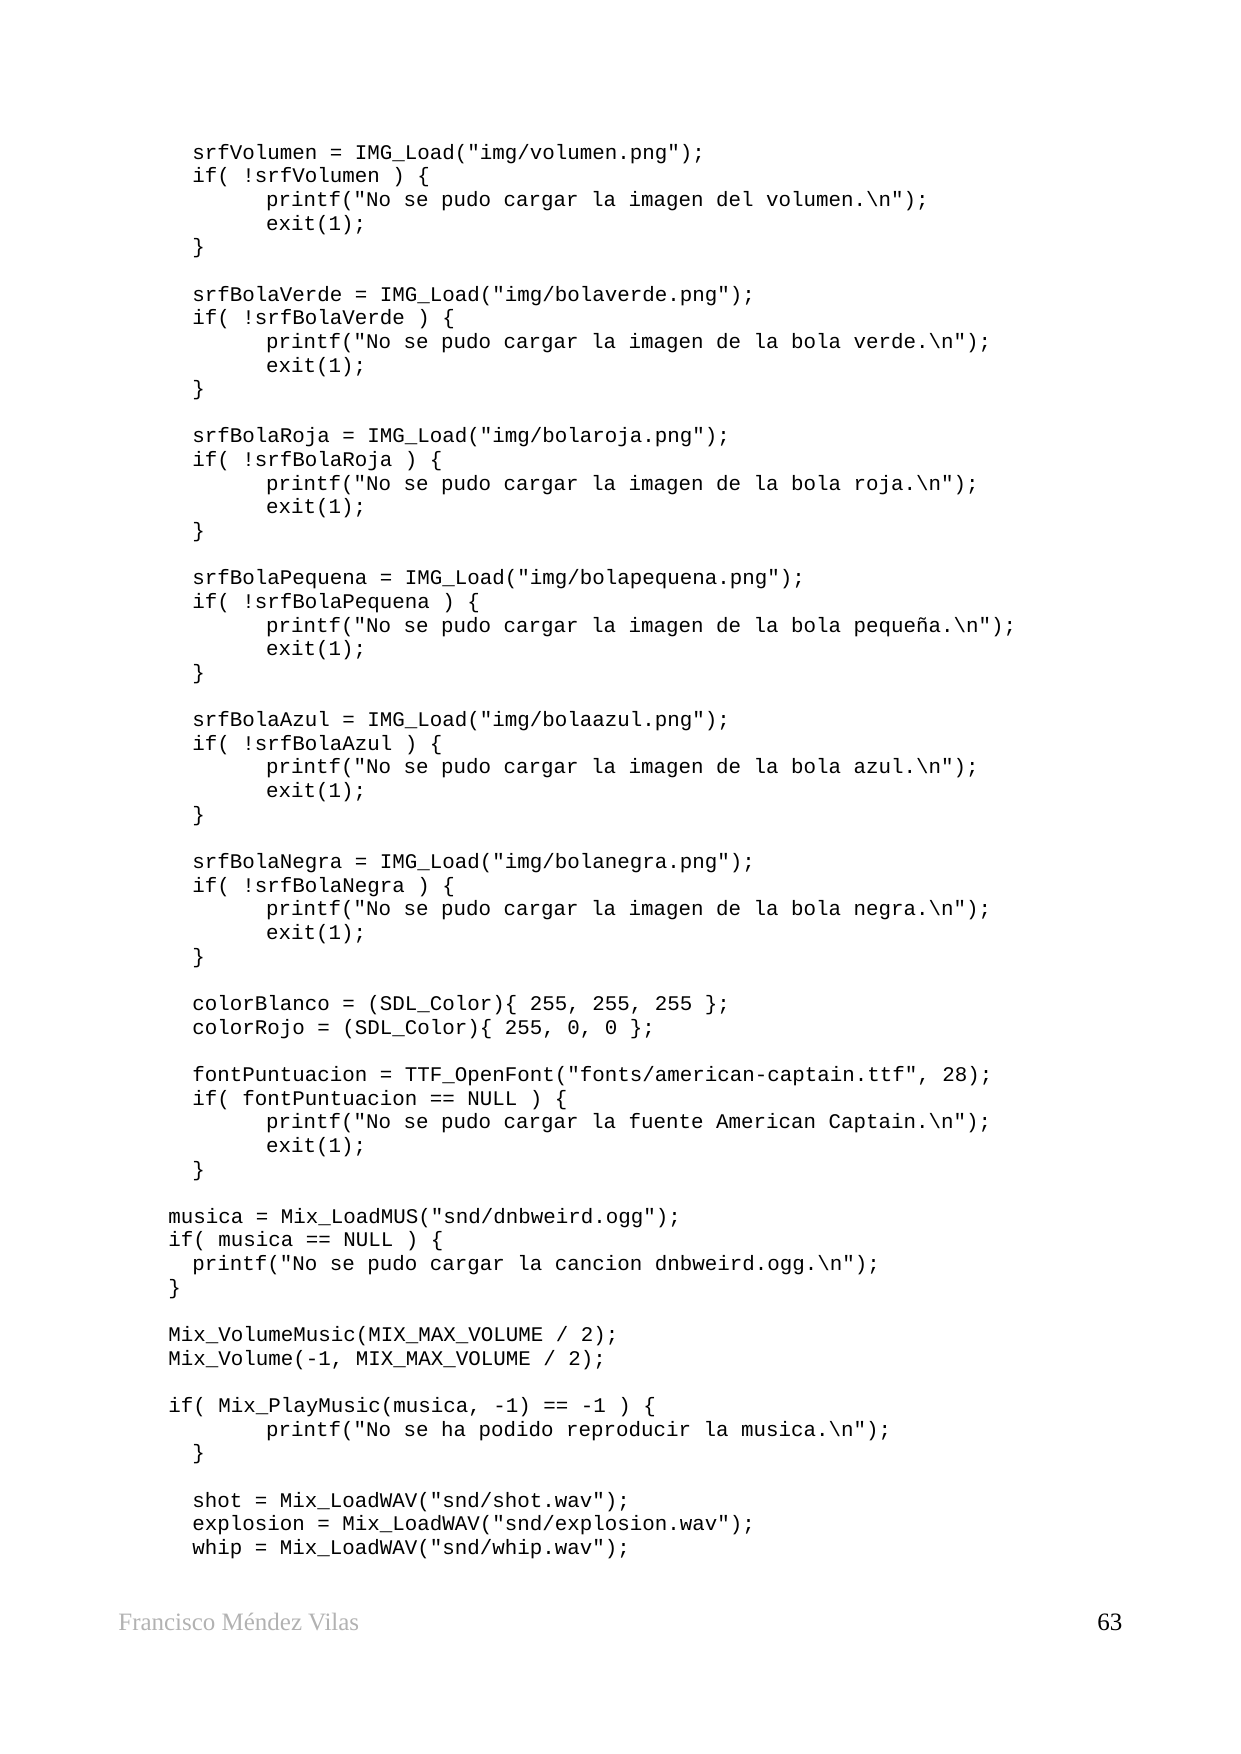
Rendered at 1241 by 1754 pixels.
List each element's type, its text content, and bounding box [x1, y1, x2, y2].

text srfBolaAzul = IMG_Load("img/bolaazul.png"); [118, 709, 1122, 733]
text if( Mix_PlayMusic(musica, -1) == -1 ) { [118, 1395, 1122, 1419]
text whip = Mix_LoadWAV("snd/whip.wav"); [118, 1537, 1122, 1561]
text musica = Mix_LoadMUS("snd/dnbweird.ogg"); [118, 1206, 1122, 1229]
text exit(1); [118, 922, 1122, 946]
text srfBolaRoja = IMG_Load("img/bolaroja.png"); [118, 426, 1122, 449]
text if( !srfVolumen ) { [118, 165, 1122, 189]
text exit(1); [118, 354, 1122, 378]
text printf("No se pudo cargar la fuente American Captain.\n"); [118, 1111, 1122, 1135]
text srfBolaPequena = IMG_Load("img/bolapequena.png"); [118, 567, 1122, 591]
text exit(1); [118, 638, 1122, 662]
text } [118, 520, 1122, 544]
text if( musica == NULL ) { [118, 1229, 1122, 1253]
text exit(1); [118, 1135, 1122, 1158]
text Mix_Volume(-1, MIX_MAX_VOLUME / 2); [118, 1348, 1122, 1371]
text if( !srfBolaAzul ) { [118, 733, 1122, 757]
text printf("No se ha podido reproducir la musica.\n"); [118, 1419, 1122, 1442]
text exit(1); [118, 496, 1122, 520]
text } [118, 1442, 1122, 1466]
text printf("No se pudo cargar la imagen de la bola verde.\n"); [118, 331, 1122, 354]
text explosion = Mix_LoadWAV("snd/explosion.wav"); [118, 1513, 1122, 1537]
text printf("No se pudo cargar la imagen de la bola pequeña.\n"); [118, 615, 1122, 638]
text printf("No se pudo cargar la imagen de la bola negra.\n"); [118, 898, 1122, 922]
text srfBolaNegra = IMG_Load("img/bolanegra.png"); [118, 851, 1122, 875]
text printf("No se pudo cargar la imagen del volumen.\n"); [118, 189, 1122, 213]
text if( !srfBolaPequena ) { [118, 591, 1122, 615]
text srfBolaVerde = IMG_Load("img/bolaverde.png"); [118, 284, 1122, 307]
text } [118, 1277, 1122, 1300]
text if( !srfBolaNegra ) { [118, 875, 1122, 898]
text exit(1); [118, 780, 1122, 804]
text } [118, 378, 1122, 402]
text } [118, 236, 1122, 260]
text srfVolumen = IMG_Load("img/volumen.png"); [118, 142, 1122, 165]
text shot = Mix_LoadWAV("snd/shot.wav"); [118, 1489, 1122, 1513]
text colorBlanco = (SDL_Color){ 255, 255, 255 }; [118, 993, 1122, 1017]
text Mix_VolumeMusic(MIX_MAX_VOLUME / 2); [118, 1324, 1122, 1348]
text if( !srfBolaRoja ) { [118, 449, 1122, 473]
text fontPuntuacion = TTF_OpenFont("fonts/american-captain.ttf", 28); [118, 1064, 1122, 1088]
text printf("No se pudo cargar la imagen de la bola roja.\n"); [118, 473, 1122, 496]
text if( fontPuntuacion == NULL ) { [118, 1088, 1122, 1111]
text exit(1); [118, 213, 1122, 236]
text colorRojo = (SDL_Color){ 255, 0, 0 }; [118, 1017, 1122, 1040]
text if( !srfBolaVerde ) { [118, 307, 1122, 331]
text printf("No se pudo cargar la cancion dnbweird.ogg.\n"); [118, 1253, 1122, 1277]
text } [118, 662, 1122, 686]
text } [118, 946, 1122, 969]
text } [118, 804, 1122, 827]
text printf("No se pudo cargar la imagen de la bola azul.\n"); [118, 757, 1122, 780]
text } [118, 1158, 1122, 1182]
